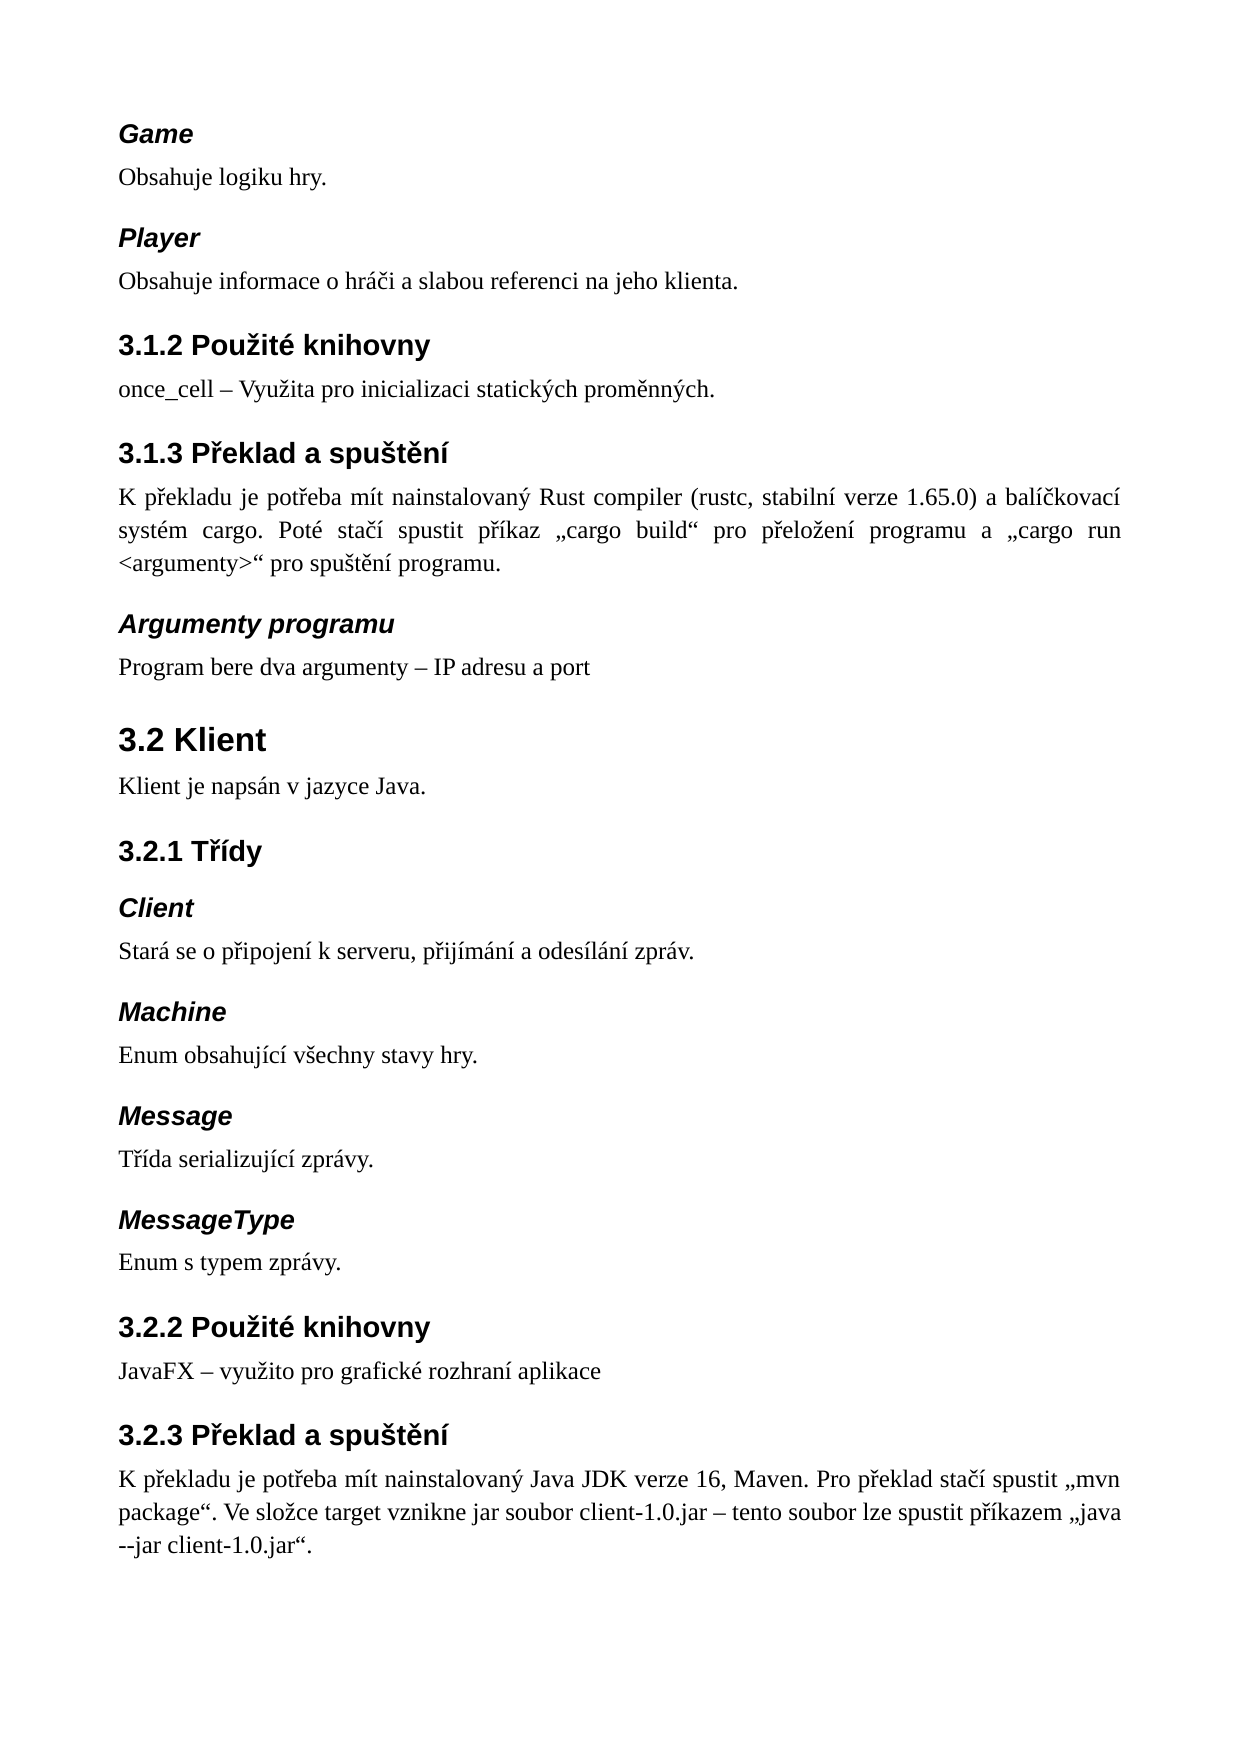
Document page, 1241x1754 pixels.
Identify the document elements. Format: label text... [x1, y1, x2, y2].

subtitle 3.2 Klient [118, 721, 1122, 759]
text JavaFX – využito pro grafické rozhraní aplikace [118, 1356, 1122, 1384]
text Program bere dva argumenty – IP adresu a port [118, 652, 1122, 681]
text K překladu je potřeba mít nainstalovaný Rust compiler (rustc, stabilní verze 1.65.0) a balíčkovací systém cargo. Poté stačí spustit příkaz „cargo build“ pro přeložení programu a „cargo run <argumenty>“ pro spuštění programu. [118, 482, 1122, 577]
subtitle Argumenty programu [118, 608, 1122, 639]
subtitle Machine [118, 996, 1122, 1027]
text Klient je napsán v jazyce Java. [118, 771, 1122, 800]
subtitle 3.1.2 Použité knihovny [118, 328, 1122, 361]
subtitle Message [118, 1100, 1122, 1131]
subtitle Player [118, 222, 1122, 253]
subtitle 3.2.2 Použité knihovny [118, 1310, 1122, 1343]
text Stará se o připojení k serveru, přijímání a odesílání zpráv. [118, 936, 1122, 965]
text Enum obsahující všechny stavy hry. [118, 1040, 1122, 1068]
subtitle Client [118, 892, 1122, 923]
text K překladu je potřeba mít nainstalovaný Java JDK verze 16, Maven. Pro překlad stačí spustit „mvn package“. Ve složce target vznikne jar soubor client-1.0.jar – tento soubor lze spustit příkazem „java --jar client-1.0.jar“. [118, 1464, 1122, 1559]
text once_cell – Využita pro inicializaci statických proměnných. [118, 374, 1122, 403]
subtitle 3.2.3 Překlad a spuštění [118, 1418, 1122, 1451]
text Obsahuje logiku hry. [118, 162, 1122, 191]
text Třída serializující zprávy. [118, 1144, 1122, 1172]
subtitle 3.1.3 Překlad a spuštění [118, 436, 1122, 470]
text Obsahuje informace o hráči a slabou referenci na jeho klienta. [118, 266, 1122, 294]
text Enum s typem zprávy. [118, 1247, 1122, 1276]
subtitle Game [118, 118, 1122, 149]
subtitle 3.2.1 Třídy [118, 834, 1122, 867]
subtitle MessageType [118, 1204, 1122, 1235]
